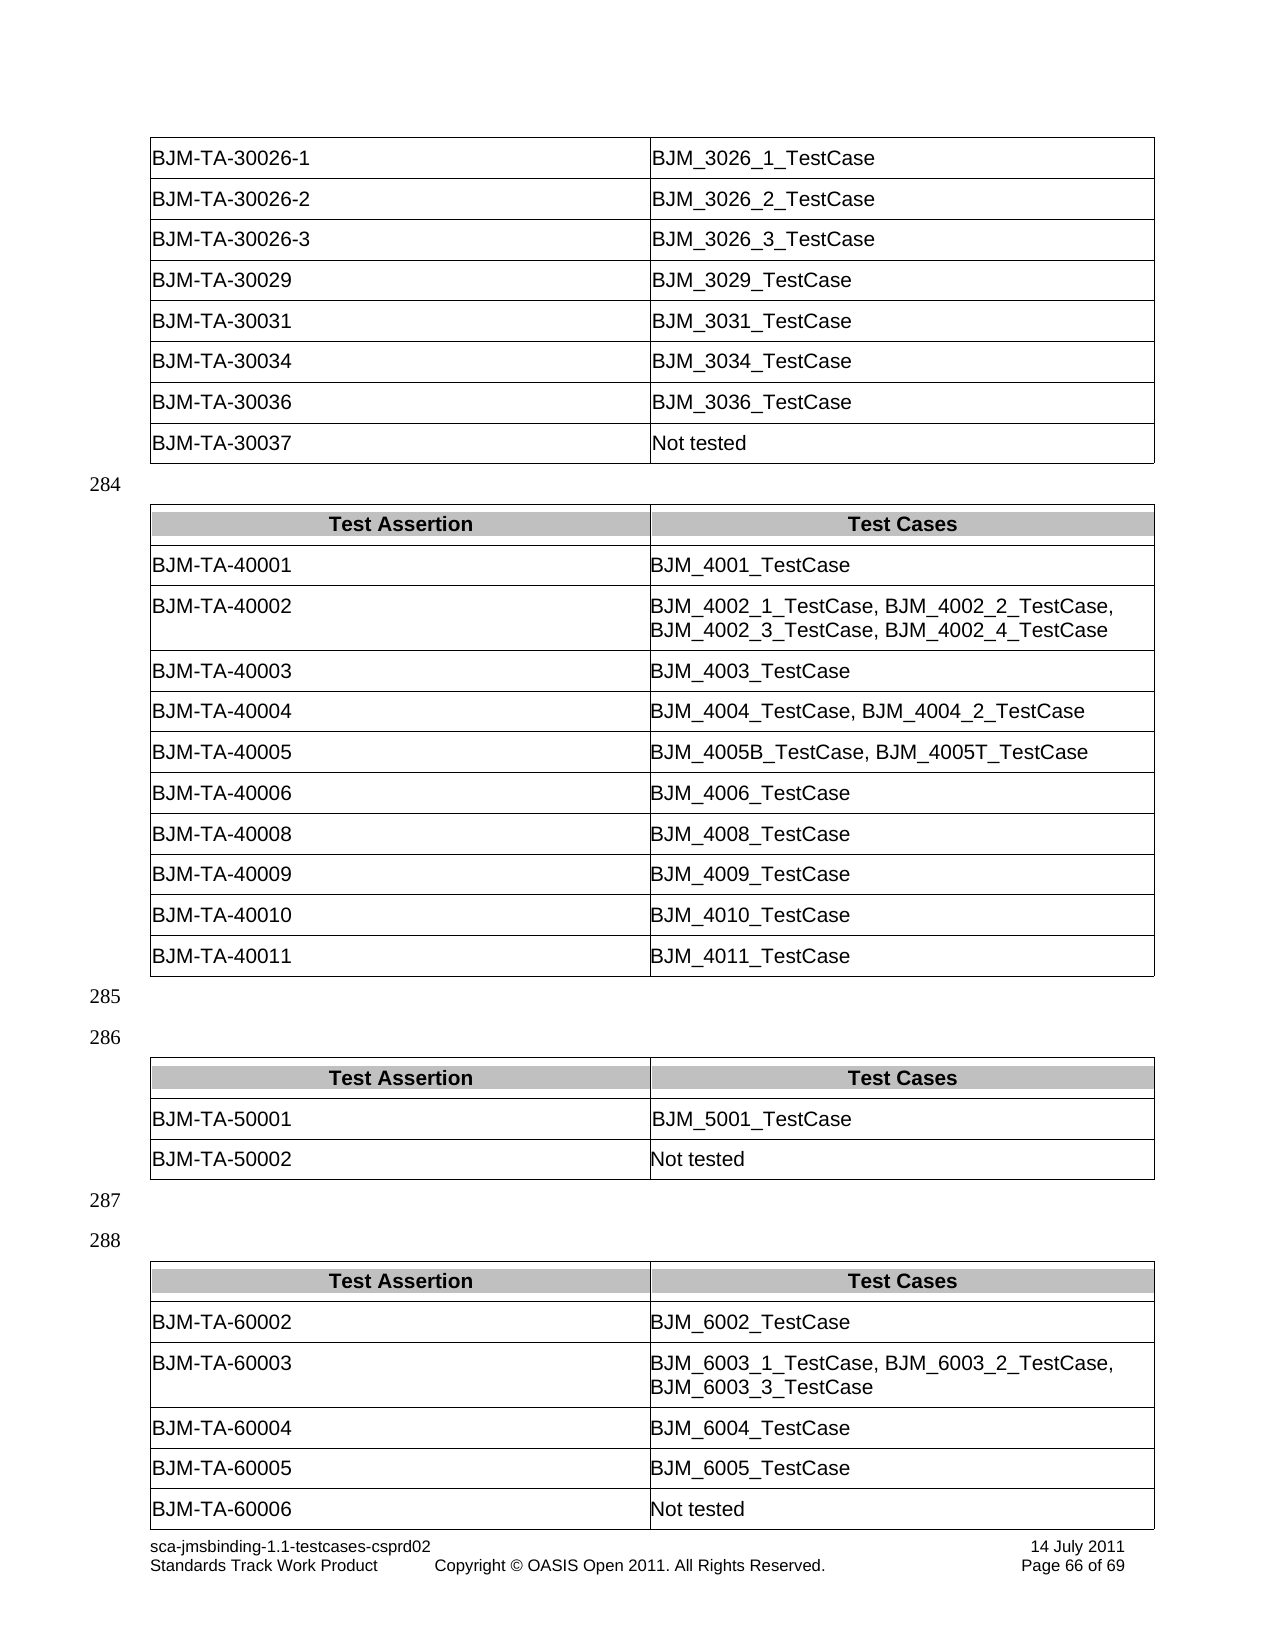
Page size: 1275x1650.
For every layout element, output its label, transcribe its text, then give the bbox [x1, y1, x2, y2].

table_cell BJM_3031_TestCase [651, 301, 1154, 341]
table_cell BJM_4009_TestCase [651, 855, 1154, 894]
table_header Test Assertion [151, 1262, 650, 1301]
table_cell BJM-TA-60003 [151, 1343, 650, 1407]
table_cell BJM-TA-40009 [151, 855, 650, 894]
table_cell BJM-TA-60006 [151, 1489, 650, 1529]
table_cell BJM_6005_TestCase [651, 1449, 1154, 1488]
table_cell BJM_5001_TestCase [651, 1099, 1154, 1139]
table_cell BJM_4006_TestCase [651, 773, 1154, 813]
table_cell BJM_4004_TestCase, BJM_4004_2_TestCase [651, 692, 1154, 731]
table_cell BJM-TA-60004 [151, 1408, 650, 1448]
table_cell BJM-TA-30026-1 [151, 138, 650, 178]
table_header Test Assertion [151, 1058, 650, 1098]
table_cell BJM_4011_TestCase [651, 936, 1154, 976]
table_cell Not tested [651, 424, 1154, 463]
table_header Test Cases [651, 1262, 1154, 1301]
table_cell BJM-TA-30036 [151, 383, 650, 422]
table_cell BJM_6003_1_TestCase, BJM_6003_2_TestCase, BJM_6003_3_TestCase [651, 1343, 1154, 1407]
table_cell BJM-TA-40004 [151, 692, 650, 731]
table_cell BJM-TA-40002 [151, 586, 650, 650]
table_cell Not tested [651, 1489, 1154, 1529]
table_cell BJM_4003_TestCase [651, 651, 1154, 691]
table_cell BJM_6002_TestCase [651, 1302, 1154, 1342]
table_cell BJM_3034_TestCase [651, 342, 1154, 382]
table_cell BJM_3026_3_TestCase [651, 220, 1154, 259]
table_header Test Assertion [151, 505, 650, 544]
table_cell BJM_6004_TestCase [651, 1408, 1154, 1448]
table_cell BJM-TA-50001 [151, 1099, 650, 1139]
table_cell BJM-TA-40010 [151, 895, 650, 935]
table_cell Not tested [651, 1140, 1154, 1179]
table_cell BJM-TA-40008 [151, 814, 650, 854]
table_cell BJM-TA-40001 [151, 546, 650, 585]
table_cell BJM_4010_TestCase [651, 895, 1154, 935]
table_cell BJM-TA-60002 [151, 1302, 650, 1342]
table_cell BJM_3029_TestCase [651, 261, 1154, 300]
table_cell BJM_4008_TestCase [651, 814, 1154, 854]
table_cell BJM-TA-50002 [151, 1140, 650, 1179]
table_cell BJM-TA-30031 [151, 301, 650, 341]
table_cell BJM-TA-30037 [151, 424, 650, 463]
table_cell BJM_3026_2_TestCase [651, 179, 1154, 219]
table_cell BJM-TA-40005 [151, 732, 650, 772]
table_cell BJM-TA-30026-3 [151, 220, 650, 259]
table_cell BJM_3036_TestCase [651, 383, 1154, 422]
table_cell BJM-TA-60005 [151, 1449, 650, 1488]
table_header Test Cases [651, 1058, 1154, 1098]
table_cell BJM-TA-40011 [151, 936, 650, 976]
table_header Test Cases [651, 505, 1154, 544]
table_cell BJM-TA-40006 [151, 773, 650, 813]
table_cell BJM-TA-30034 [151, 342, 650, 382]
table_cell BJM_4005B_TestCase, BJM_4005T_TestCase [651, 732, 1154, 772]
table_cell BJM_4001_TestCase [651, 546, 1154, 585]
table_cell BJM_4002_1_TestCase, BJM_4002_2_TestCase, BJM_4002_3_TestCase, BJM_4002_4_TestCase [651, 586, 1154, 650]
table_cell BJM-TA-30026-2 [151, 179, 650, 219]
table_cell BJM_3026_1_TestCase [651, 138, 1154, 178]
table_cell BJM-TA-30029 [151, 261, 650, 300]
table_cell BJM-TA-40003 [151, 651, 650, 691]
